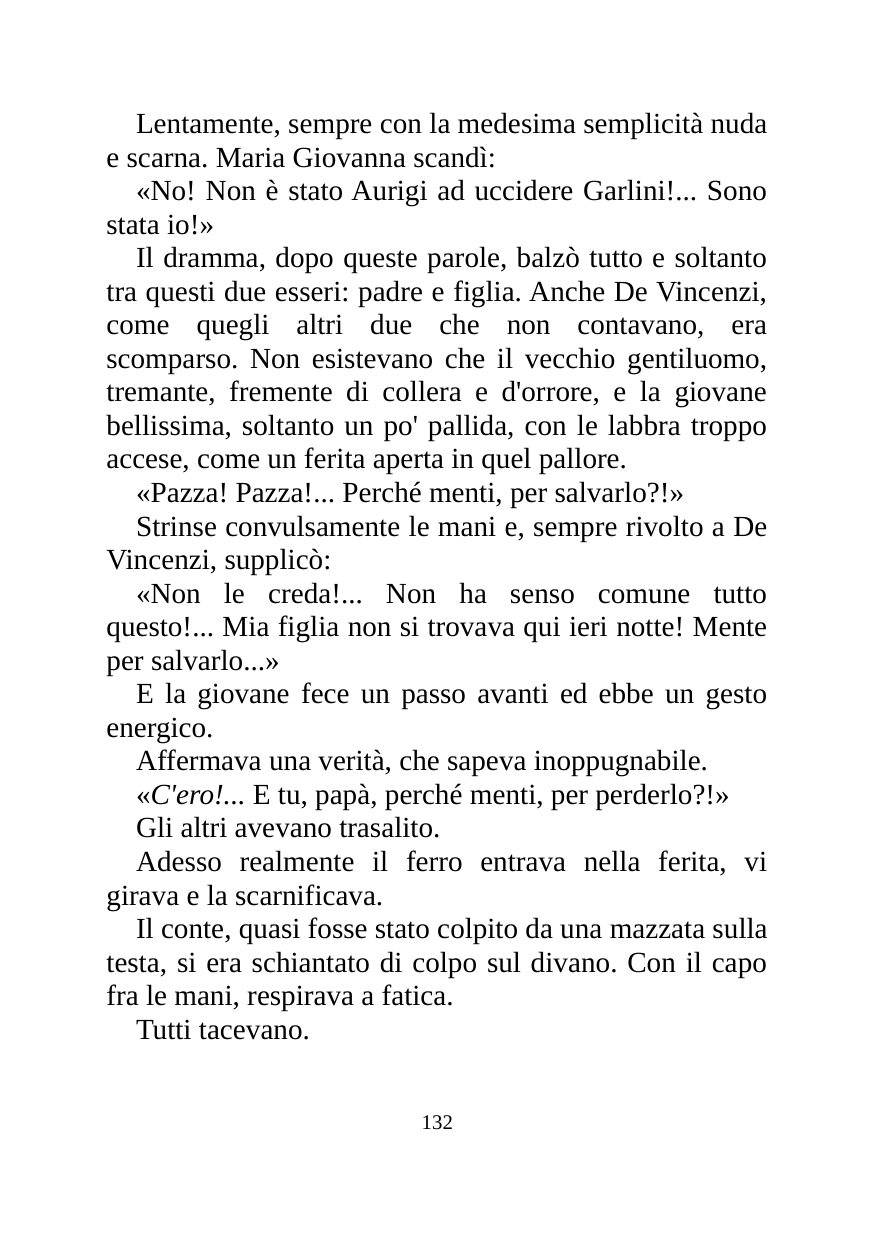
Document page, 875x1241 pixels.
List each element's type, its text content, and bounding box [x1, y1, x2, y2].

text «C'ero!... E tu, papà, perché menti, per perderlo?!» [106, 777, 768, 811]
text «Non le creda!... Non ha senso comune tutto questo!... Mia figlia non si trovava qui ieri notte! Mente per salvarlo...» [106, 576, 768, 676]
text «No! Non è stato Aurigi ad uccidere Garlini!... Sono stata io!» [106, 173, 768, 240]
text Tutti tacevano. [106, 1012, 768, 1045]
text Lentamente, sempre con la medesima semplicità nuda e scarna. Maria Giovanna scandì: [106, 106, 768, 173]
text Strinse convulsamente le mani e, sempre rivolto a De Vincenzi, supplicò: [106, 509, 768, 576]
text «Pazza! Pazza!... Perché menti, per salvarlo?!» [106, 475, 768, 509]
text Gli altri avevano trasalito. [106, 811, 768, 844]
text Il conte, quasi fosse stato colpito da una mazzata sulla testa, si era schiantato di colpo sul divano. Con il capo fra le mani, respirava a fatica. [106, 911, 768, 1012]
text E la giovane fece un passo avanti ed ebbe un gesto energico. [106, 676, 768, 743]
text Il dramma, dopo queste parole, balzò tutto e soltanto tra questi due esseri: padre e figlia. Anche De Vincenzi, come quegli altri due che non contavano, era scomparso. Non esistevano che il vecchio gentiluomo, tremante, fremente di collera e d'orrore, e la giovane bellissima, soltanto un po' pallida, con le labbra troppo accese, come un ferita aperta in quel pallore. [106, 240, 768, 475]
text Adesso realmente il ferro entrava nella ferita, vi girava e la scarnificava. [106, 844, 768, 911]
text Affermava una verità, che sapeva inoppugnabile. [106, 743, 768, 777]
